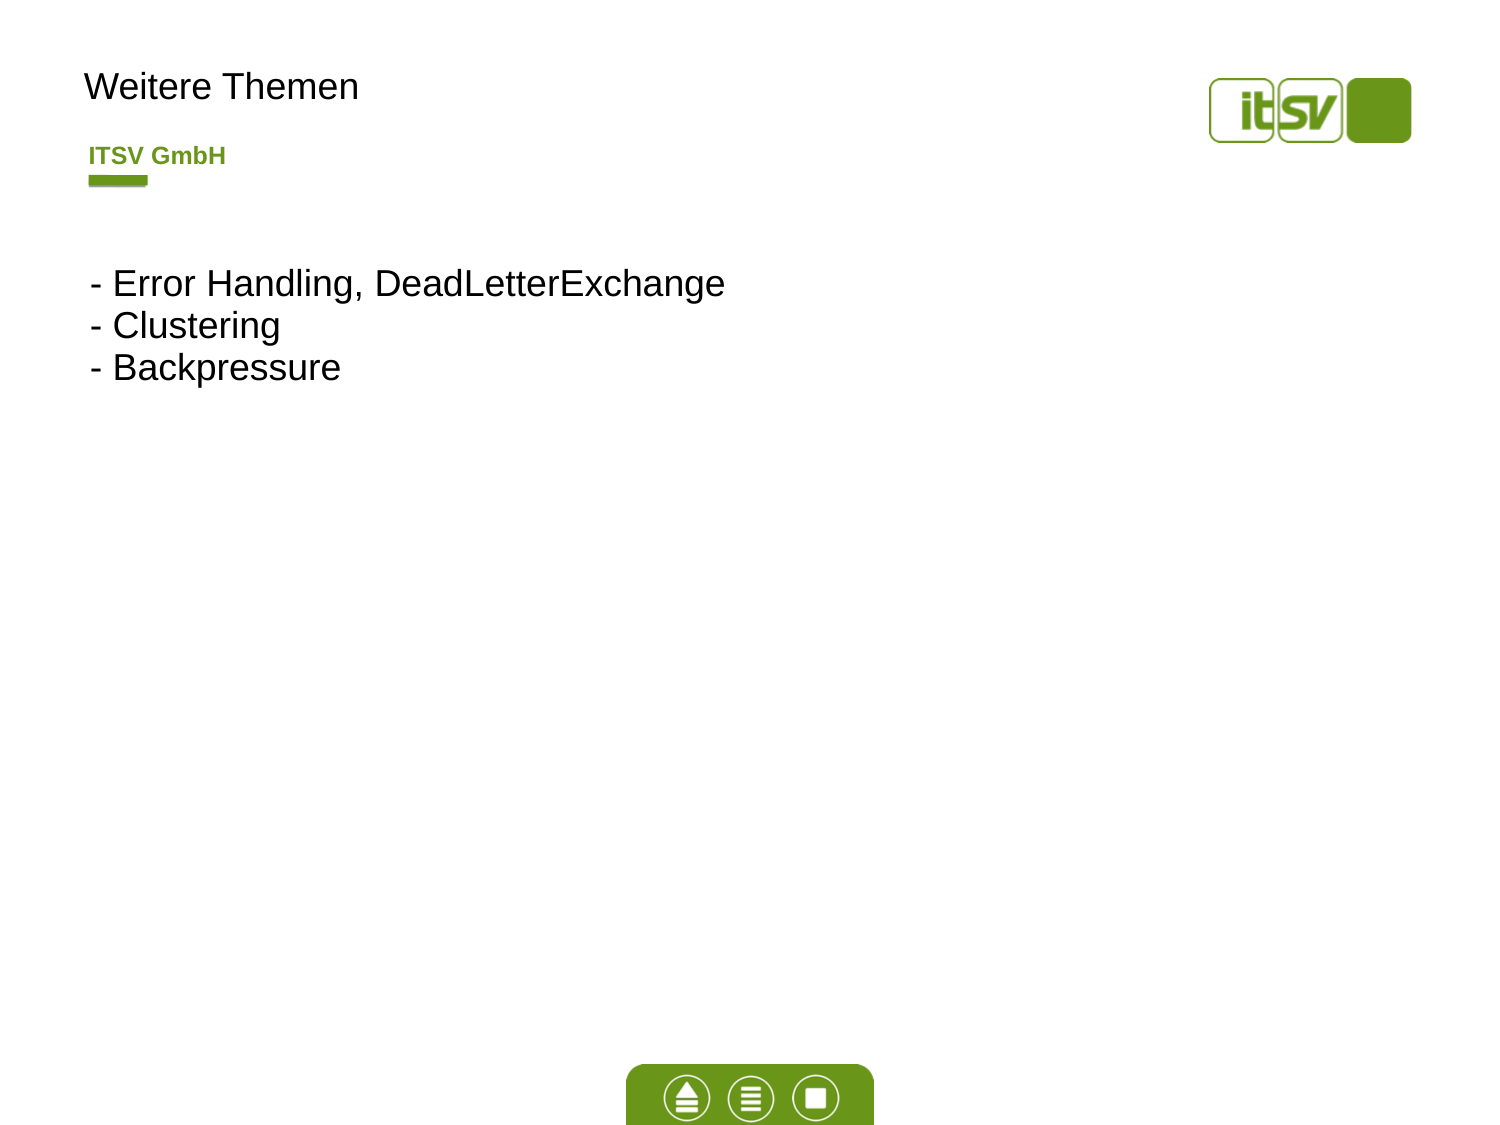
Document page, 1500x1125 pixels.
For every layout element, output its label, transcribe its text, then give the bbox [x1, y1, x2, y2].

text_box - Error Handling, DeadLetterExchange - Clustering - Backpressure [75, 254, 1381, 540]
picture [1209, 78, 1412, 143]
title Weitere Themen [83, 62, 1191, 139]
picture [626, 1064, 874, 1125]
